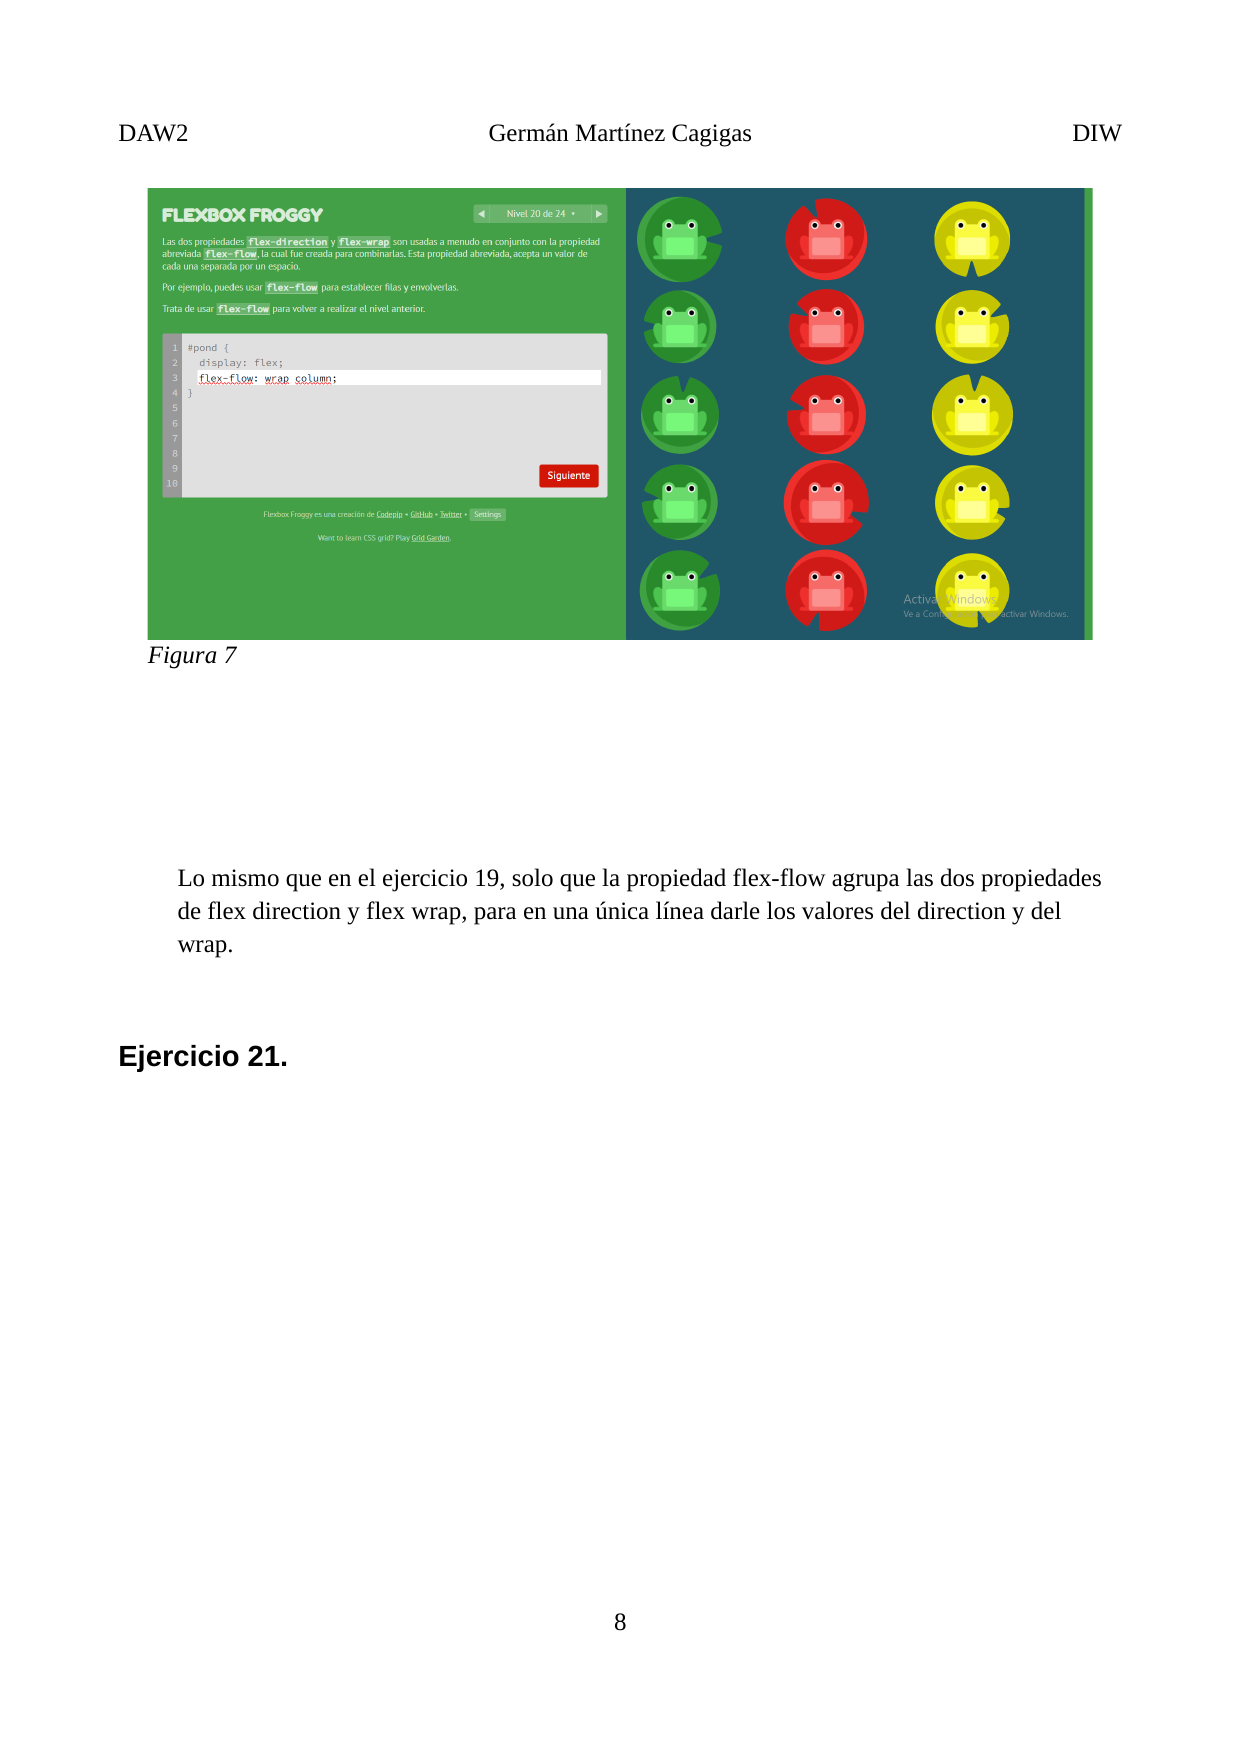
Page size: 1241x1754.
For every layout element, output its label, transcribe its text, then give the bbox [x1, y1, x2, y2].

text Figura 7 [148, 640, 1093, 669]
picture [147, 188, 1093, 640]
subtitle Ejercicio 21. [118, 1039, 1122, 1073]
text Lo mismo que en el ejercicio 19, solo que la propiedad flex-flow agrupa las dos propiedades de flex direction y flex wrap, para en una única línea darle los valores del direction y del wrap. [177, 863, 1122, 958]
